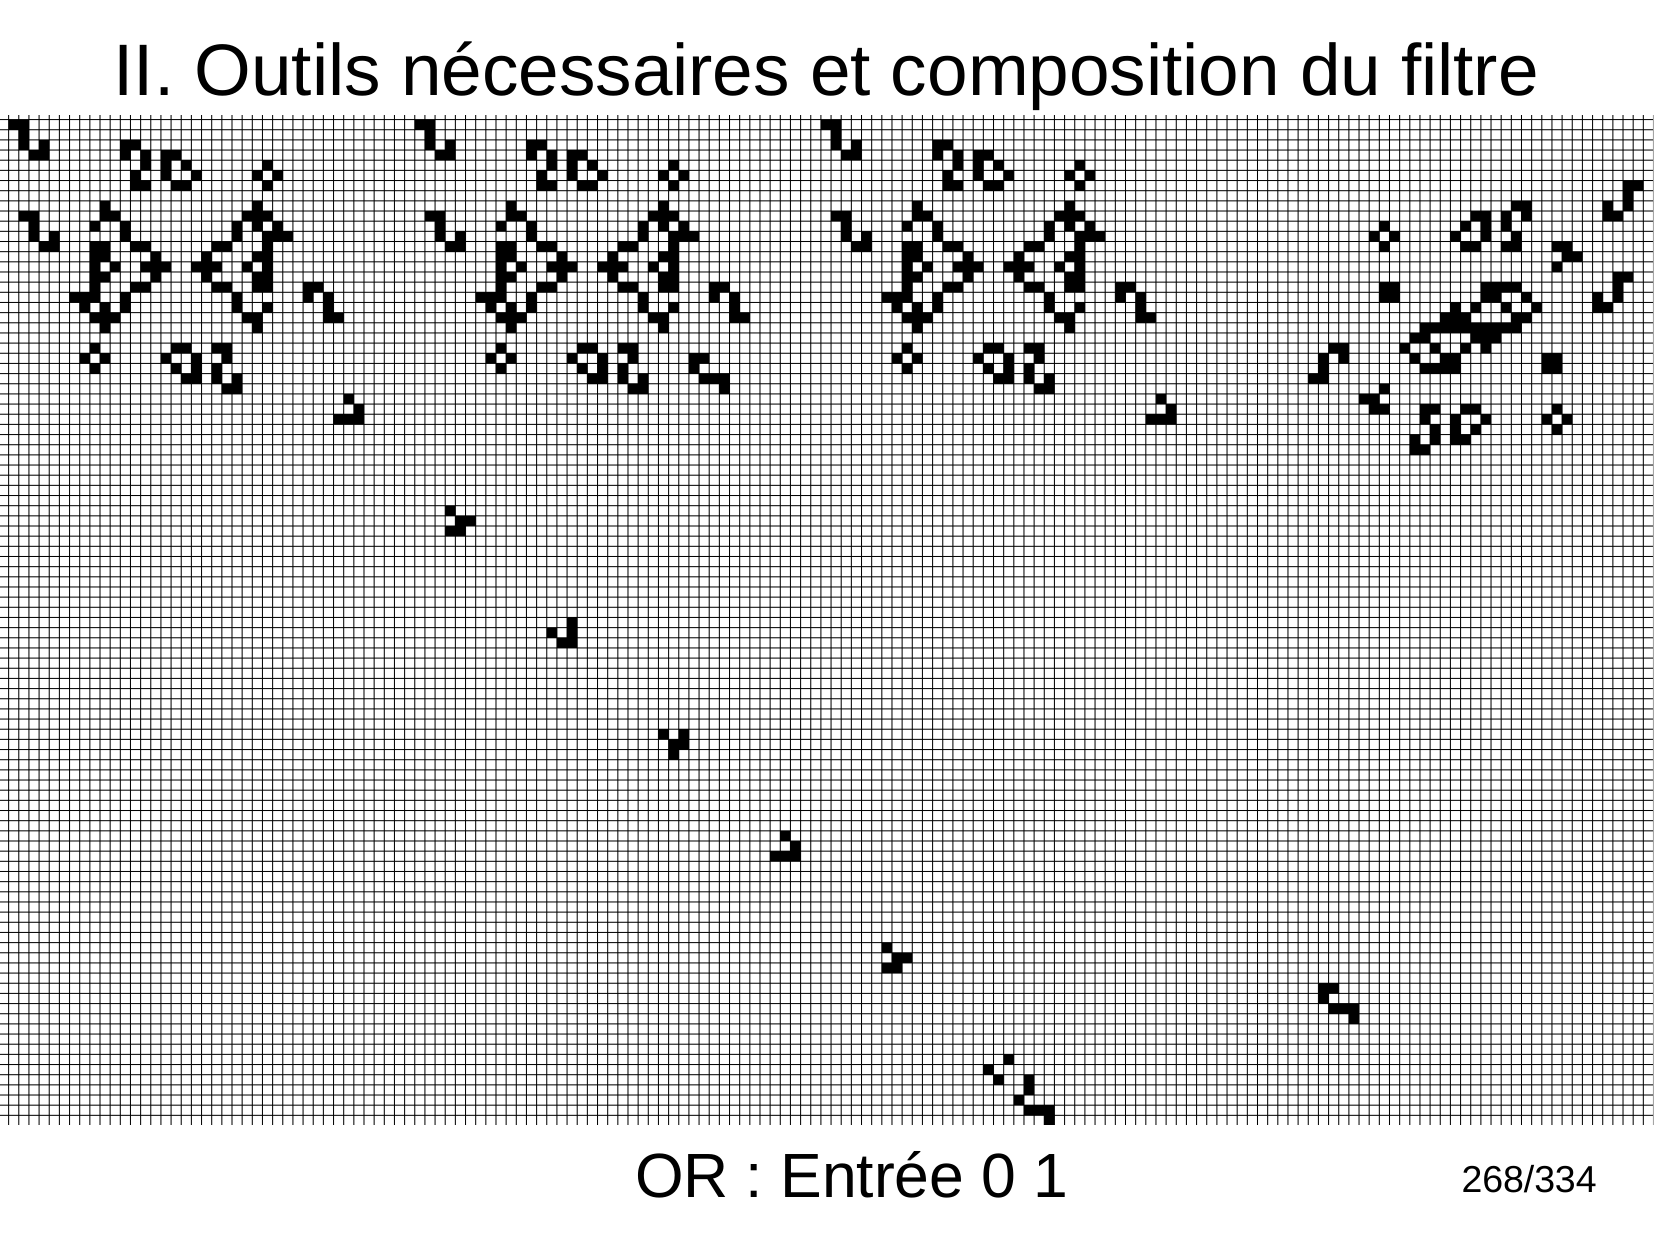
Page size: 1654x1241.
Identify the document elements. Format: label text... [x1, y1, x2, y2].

text_box <number>/334 [1446, 1151, 1654, 1209]
text_box OR : Entrée 0 1 [620, 1133, 1084, 1219]
picture [0, 115, 1654, 1125]
title II. Outils nécessaires et composition du filtre [82, 0, 1571, 174]
